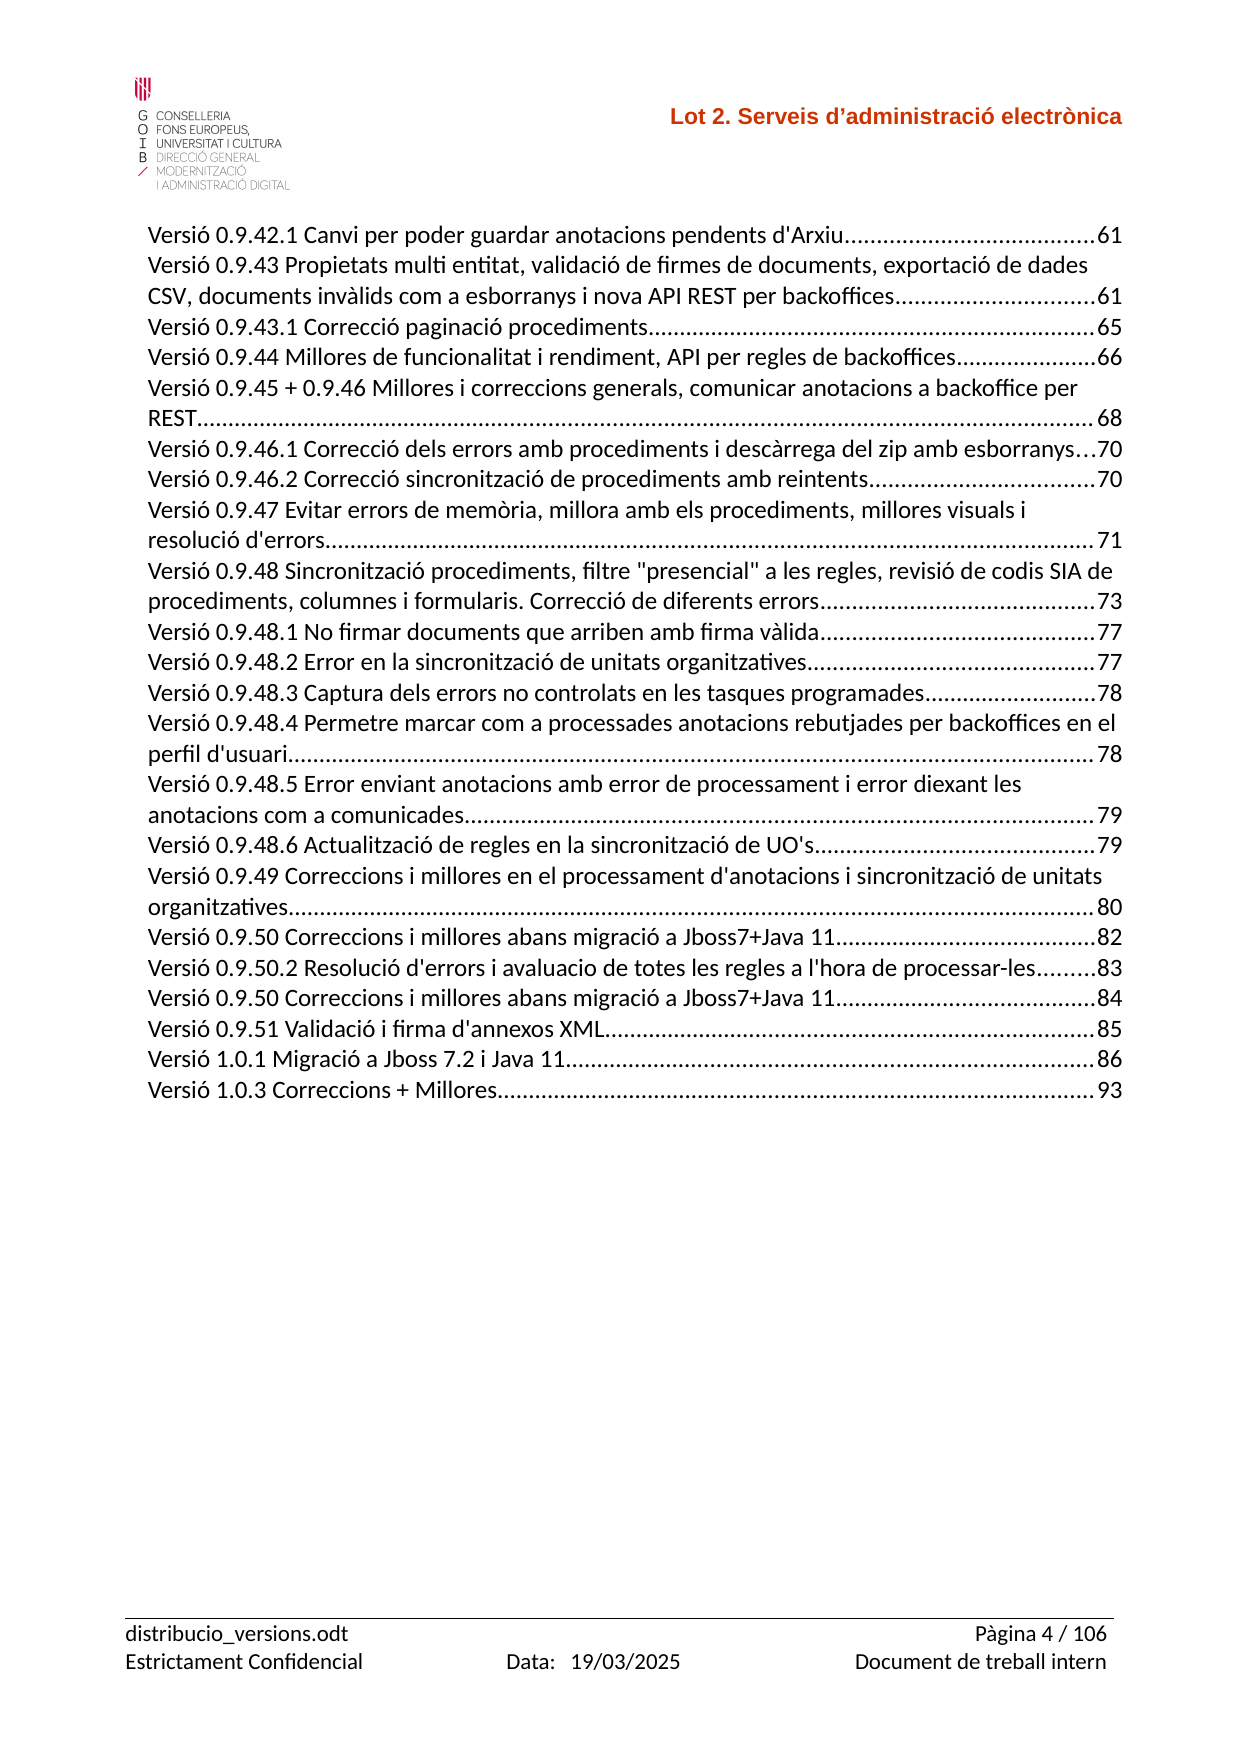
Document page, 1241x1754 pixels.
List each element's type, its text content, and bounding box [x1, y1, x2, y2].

text Versió 0.9.43.1 Correcció paginació procediments 65 [148, 311, 1122, 341]
picture [126, 70, 299, 197]
text Versió 0.9.48.3 Captura dels errors no controlats en les tasques programades 78 [148, 677, 1122, 707]
text Versió 0.9.51 Validació i firma d'annexos XML 85 [148, 1013, 1122, 1043]
text Versió 0.9.48 Sincronització procediments, filtre "presencial" a les regles, revisió de codis SIA de procediments, columnes i formularis. Correcció de diferents errors 73 [148, 555, 1122, 616]
text Versió 0.9.47 Evitar errors de memòria, millora amb els procediments, millores visuals i resolució d'errors 71 [148, 494, 1122, 555]
text Versió 0.9.48.2 Error en la sincronització de unitats organitzatives 77 [148, 646, 1122, 677]
text Versió 0.9.43 Propietats multi entitat, validació de firmes de documents, exportació de dades CSV, documents invàlids com a esborranys i nova API REST per backoffices 61 [148, 250, 1122, 311]
text Versió 0.9.50 Correccions i millores abans migració a Jboss7+Java 11 82 [148, 921, 1122, 952]
text Versió 0.9.42.1 Canvi per poder guardar anotacions pendents d'Arxiu 61 [148, 219, 1122, 250]
text Versió 0.9.49 Correccions i millores en el processament d'anotacions i sincronització de unitats organitzatives 80 [148, 860, 1122, 921]
text Versió 0.9.44 Millores de funcionalitat i rendiment, API per regles de backoffices 66 [148, 341, 1122, 372]
text Versió 0.9.48.6 Actualització de regles en la sincronització de UO's 79 [148, 829, 1122, 860]
text Versió 0.9.46.1 Correcció dels errors amb procediments i descàrrega del zip amb esborranys 70 [148, 433, 1122, 463]
text Versió 0.9.48.1 No firmar documents que arriben amb firma vàlida 77 [148, 616, 1122, 646]
text Versió 0.9.48.4 Permetre marcar com a processades anotacions rebutjades per backoffices en el perfil d'usuari 78 [148, 707, 1122, 768]
text Versió 0.9.46.2 Correcció sincronització de procediments amb reintents 70 [148, 463, 1122, 494]
text Versió 1.0.3 Correccions + Millores 93 [148, 1074, 1122, 1104]
text Versió 0.9.45 + 0.9.46 Millores i correccions generals, comunicar anotacions a backoffice per REST 68 [148, 372, 1122, 433]
text Versió 1.0.1 Migració a Jboss 7.2 i Java 11 86 [148, 1043, 1122, 1074]
text Versió 0.9.50.2 Resolució d'errors i avaluacio de totes les regles a l'hora de processar-les 83 [148, 952, 1122, 982]
text Versió 0.9.50 Correccions i millores abans migració a Jboss7+Java 11 84 [148, 982, 1122, 1013]
text Versió 0.9.48.5 Error enviant anotacions amb error de processament i error diexant les anotacions com a comunicades 79 [148, 768, 1122, 829]
